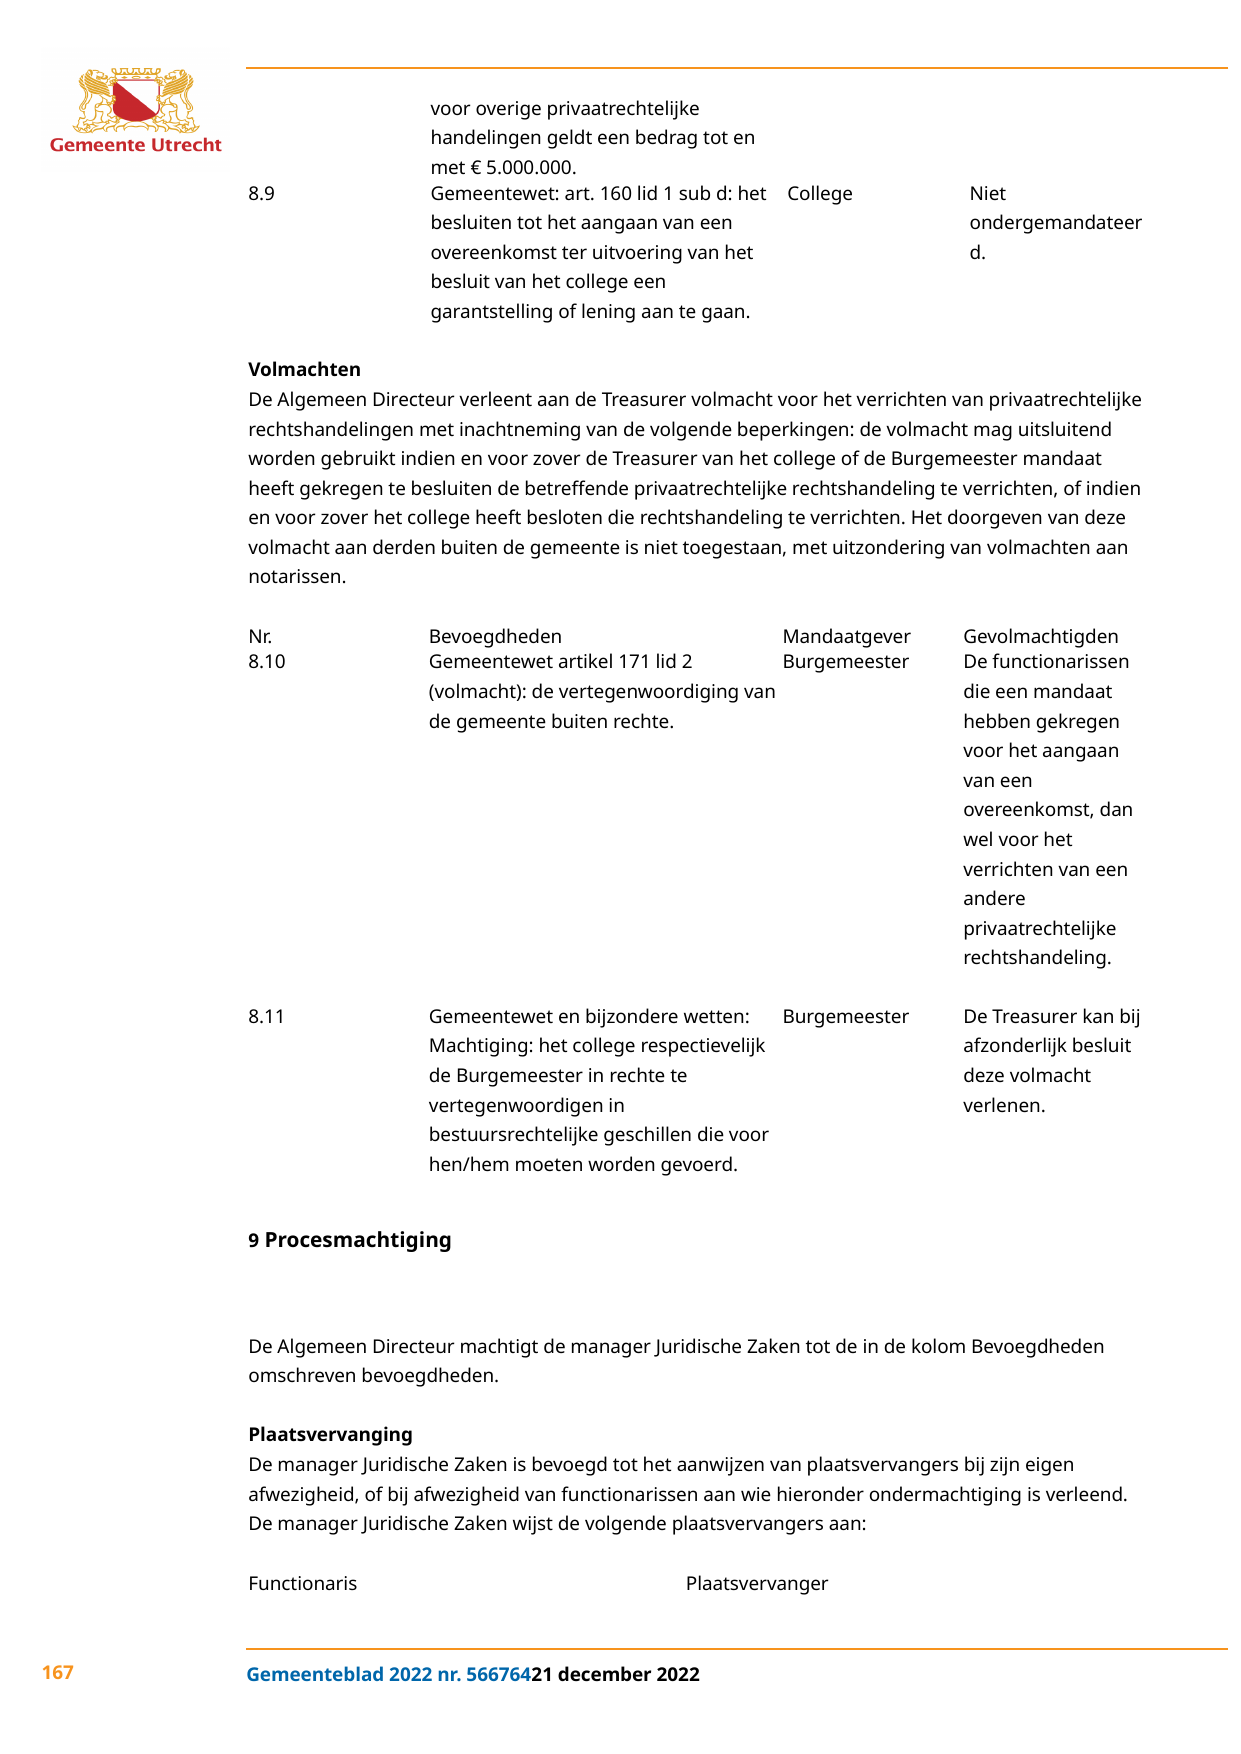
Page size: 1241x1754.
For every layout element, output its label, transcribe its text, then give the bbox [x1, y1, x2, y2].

table_header Gemeentewet en bijzondere wetten: Machtiging: het college respectievelijk de Burgemeester in rechte te vertegenwoordigen in bestuursrechtelijke geschillen die voor hen/hem moeten worden gevoerd. [429, 1003, 782, 1177]
table_header Gevolmachtigden [963, 623, 1152, 649]
table_cell [248, 95, 430, 180]
text De manager Juridische Zaken wijst de volgende plaatsvervangers aan: [248, 1510, 1152, 1536]
table_cell Burgemeester [782, 649, 963, 970]
text Volmachten [248, 357, 1152, 382]
table_cell 8.9 [248, 180, 430, 324]
text De Algemeen Directeur verleent aan de Treasurer volmacht voor het verrichten van privaatrechtelijke rechtshandelingen met inachtneming van de volgende beperkingen: de volmacht mag uitsluitend worden gebruikt indien en voor zover de Treasurer van het college of de Burgemeester mandaat heeft gekregen te besluiten de betreffende privaatrechtelijke rechtshandeling te verrichten, of indien en voor zover het college heeft besloten die rechtshandeling te verrichten. Het doorgeven van deze volmacht aan derden buiten de gemeente is niet toegestaan, met uitzondering van volmachten aan notarissen. [248, 386, 1152, 589]
table_cell voor overige privaatrechtelijke handelingen geldt een bedrag tot en met € 5.000.000. [430, 95, 787, 180]
table_cell [969, 95, 1152, 180]
table_header Functionaris [248, 1570, 686, 1595]
table_header De Treasurer kan bij afzonderlijk besluit deze volmacht verlenen. [963, 1003, 1152, 1177]
table_cell [787, 95, 969, 180]
table_cell 8.10 [248, 649, 429, 970]
table_header Plaatsvervanger [686, 1570, 1152, 1595]
table_header Nr. [248, 623, 429, 649]
table_cell College [787, 180, 969, 324]
text Plaatsvervanging [248, 1422, 1152, 1447]
text De Algemeen Directeur machtigt de manager Juridische Zaken tot de in de kolom Bevoegdheden omschreven bevoegdheden. [248, 1333, 1152, 1388]
table_header Bevoegdheden [429, 623, 782, 649]
table_cell Niet ondergemandateerd. [969, 180, 1152, 324]
table_header 8.11 [248, 1003, 429, 1177]
table_cell Gemeentewet artikel 171 lid 2 (volmacht): de vertegenwoordiging van de gemeente buiten rechte. [429, 649, 782, 970]
picture [41, 47, 231, 172]
table_cell De functionarissen die een mandaat hebben gekregen voor het aangaan van een overeenkomst, dan wel voor het verrichten van een andere privaatrechtelijke rechtshandeling. [963, 649, 1152, 970]
text De manager Juridische Zaken is bevoegd tot het aanwijzen van plaatsvervangers bij zijn eigen afwezigheid, of bij afwezigheid van functionarissen aan wie hieronder ondermachtiging is verleend. [248, 1451, 1152, 1507]
table_header Mandaatgever [782, 623, 963, 649]
table_header Burgemeester [782, 1003, 963, 1177]
table_cell Gemeentewet: art. 160 lid 1 sub d: het besluiten tot het aangaan van een overeenkomst ter uitvoering van het besluit van het college een garantstelling of lening aan te gaan. [430, 180, 787, 324]
text 9 Procesmachtiging [248, 1226, 1152, 1254]
